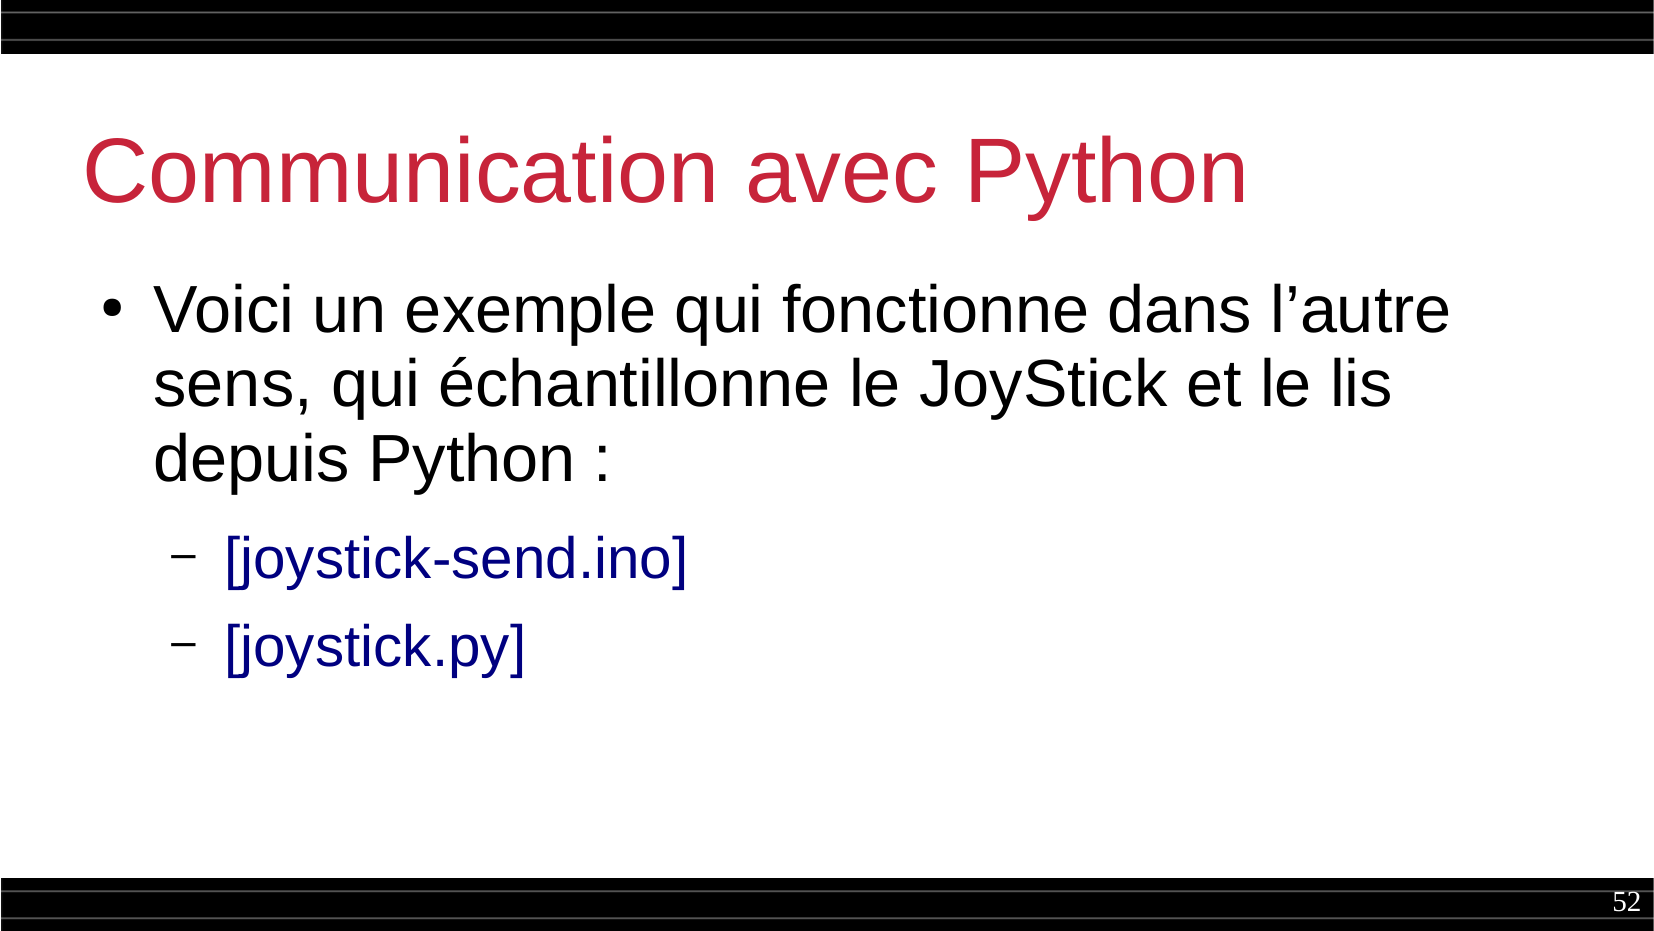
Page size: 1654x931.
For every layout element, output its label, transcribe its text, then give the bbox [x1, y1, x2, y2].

picture [1, 0, 1654, 54]
picture [1, 878, 1654, 931]
list Voici un exemple qui fonctionne dans l’autre sens, qui échantillonne le JoyStick et le lis depuis Python : [joystick-send.ino] [joystick.py] [82, 271, 1595, 839]
title Communication avec Python [82, 92, 1571, 249]
